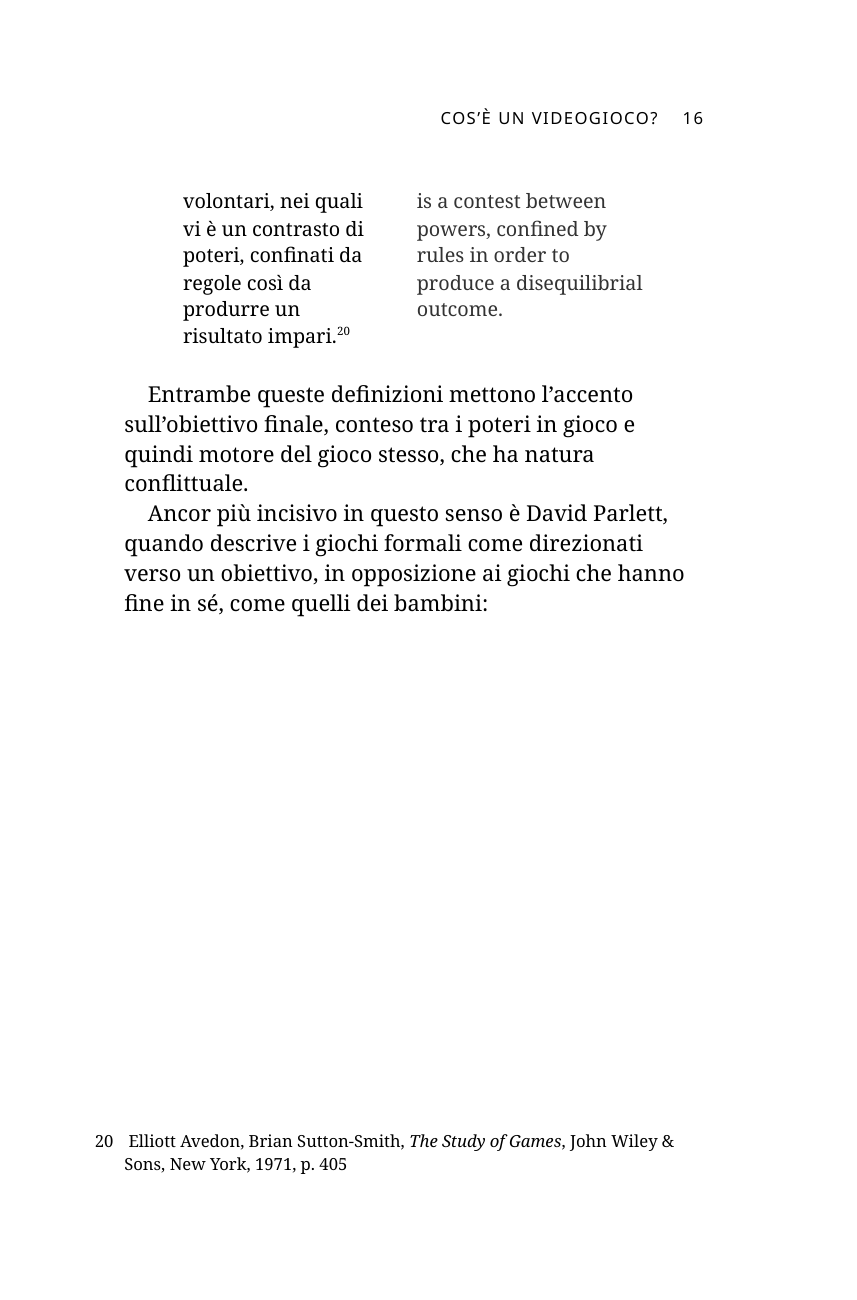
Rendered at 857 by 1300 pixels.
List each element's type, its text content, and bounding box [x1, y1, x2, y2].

text Ancor più incisivo in questo senso è David Parlett, quando descrive i giochi formali come direzionati verso un obiettivo, in opposizione ai giochi che hanno fine in sé, come quelli dei bambini: [124, 498, 703, 617]
table_header volontari, nei quali vi è un contrasto di poteri, confinati da regole così da produrre un risultato impari. [177, 159, 399, 379]
text Entrambe queste definizioni mettono l’accento sull’obiettivo finale, conteso tra i poteri in gioco e quindi motore del gioco stesso, che ha natura conflittuale. [124, 379, 703, 498]
table_header is a contest between powers, confined by rules in order to produce a disequilibrial outcome. [399, 159, 649, 379]
